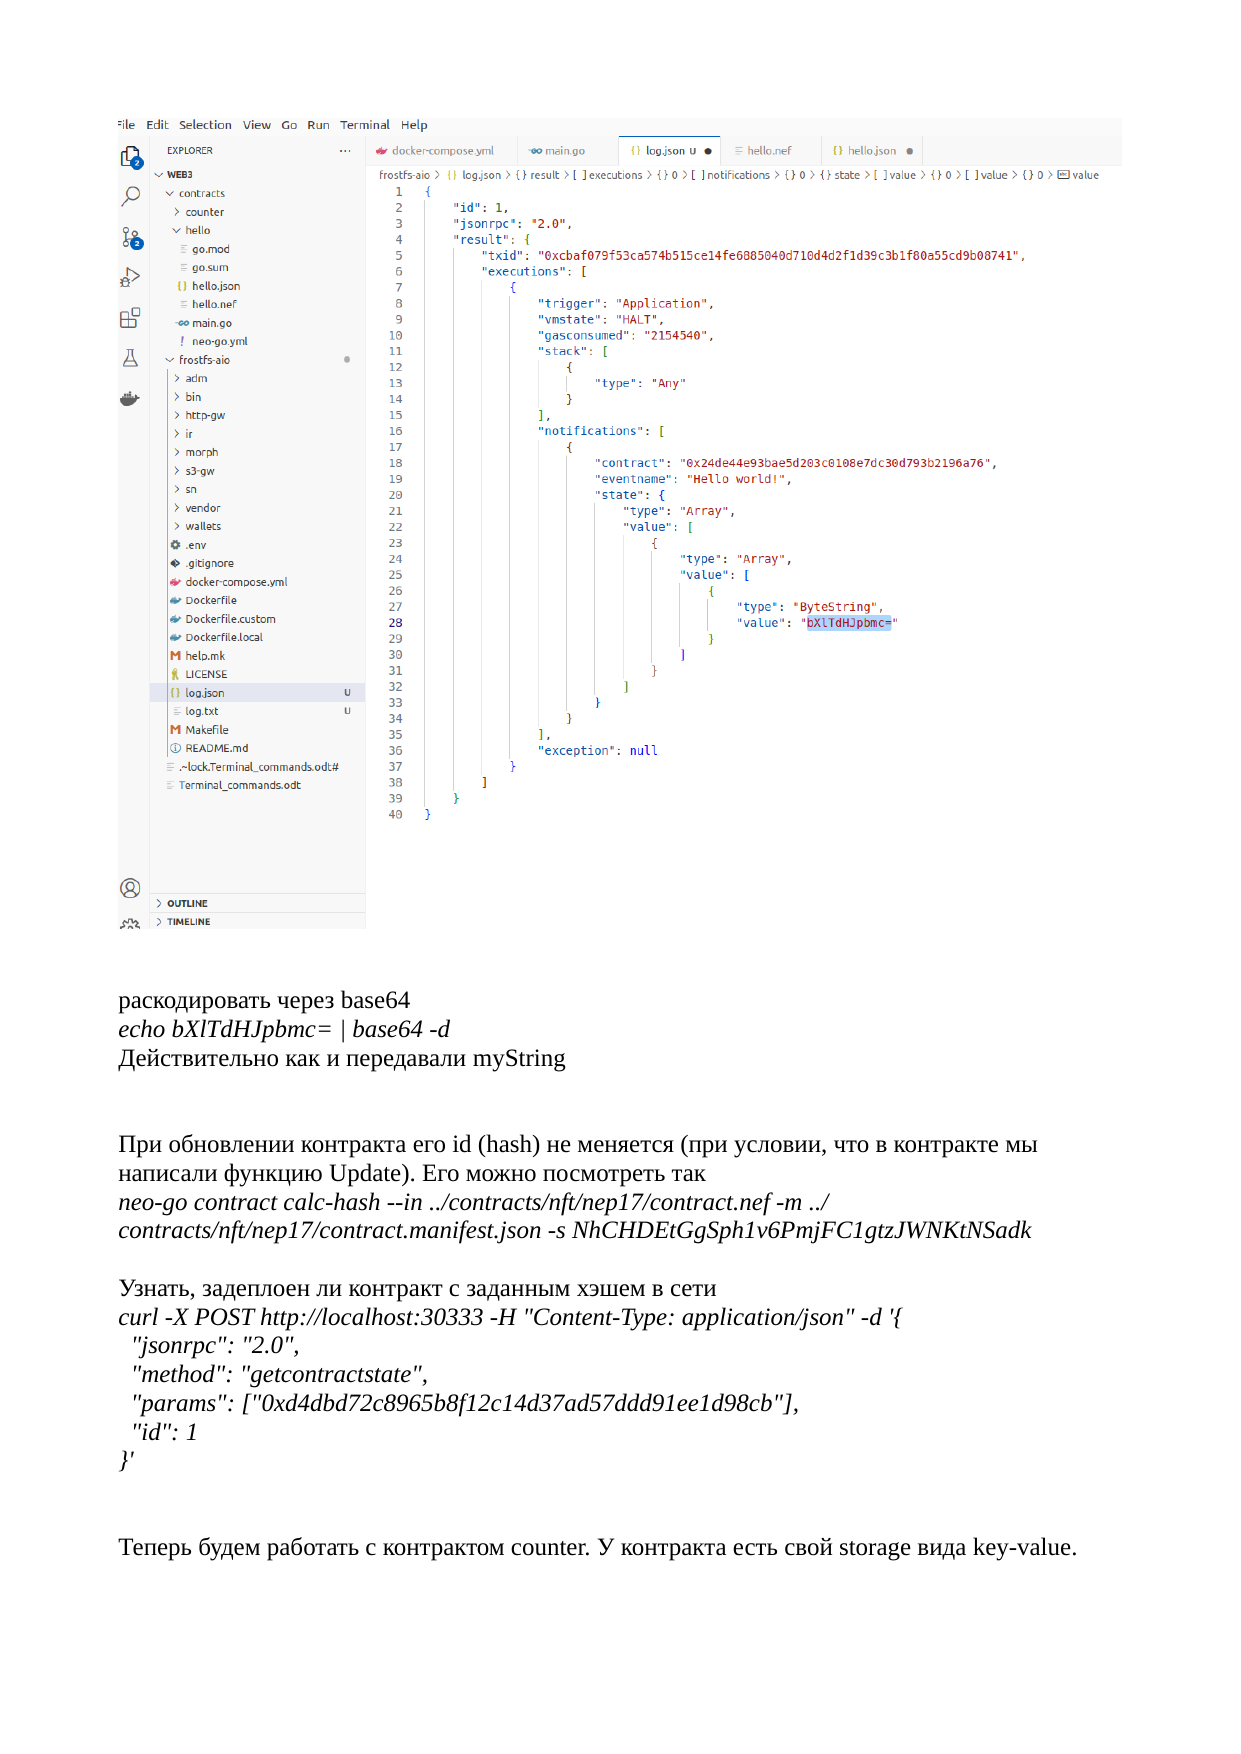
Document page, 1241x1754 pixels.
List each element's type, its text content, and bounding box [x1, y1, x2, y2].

picture [118, 118, 1123, 929]
text curl -X POST http://localhost:30333 -H "Content-Type: application/json" -d '{ [118, 1302, 1122, 1331]
text Действительно как и передавали myString [118, 1043, 1122, 1072]
text "params": ["0xd4dbd72c8965b8f12c14d37ad57ddd91ee1d98cb"], [118, 1388, 1122, 1417]
text При обновлении контракта его id (hash) не меняется (при условии, что в контракте мы написали функцию Update). Его можно посмотреть так [118, 1129, 1122, 1187]
text contracts/nft/nep17/contract.manifest.json -s NhCHDEtGgSph1v6PmjFC1gtzJWNKtNSadk [118, 1216, 1122, 1244]
text Теперь будем работать с контрактом counter. У контракта есть свой storage вида key-value. [118, 1532, 1122, 1561]
text "jsonrpc": "2.0", [118, 1331, 1122, 1359]
text neo-go contract calc-hash --in ../contracts/nft/nep17/contract.nef -m ../ [118, 1187, 1122, 1216]
text "id": 1 [118, 1417, 1122, 1446]
text echo bXlTdHJpbmc= | base64 -d [118, 1014, 1122, 1043]
text "method": "getcontractstate", [118, 1359, 1122, 1388]
text }' [118, 1446, 1122, 1474]
text Узнать, задеплоен ли контракт с заданным хэшем в сети [118, 1273, 1122, 1302]
text раскодировать через base64 [118, 986, 1122, 1014]
